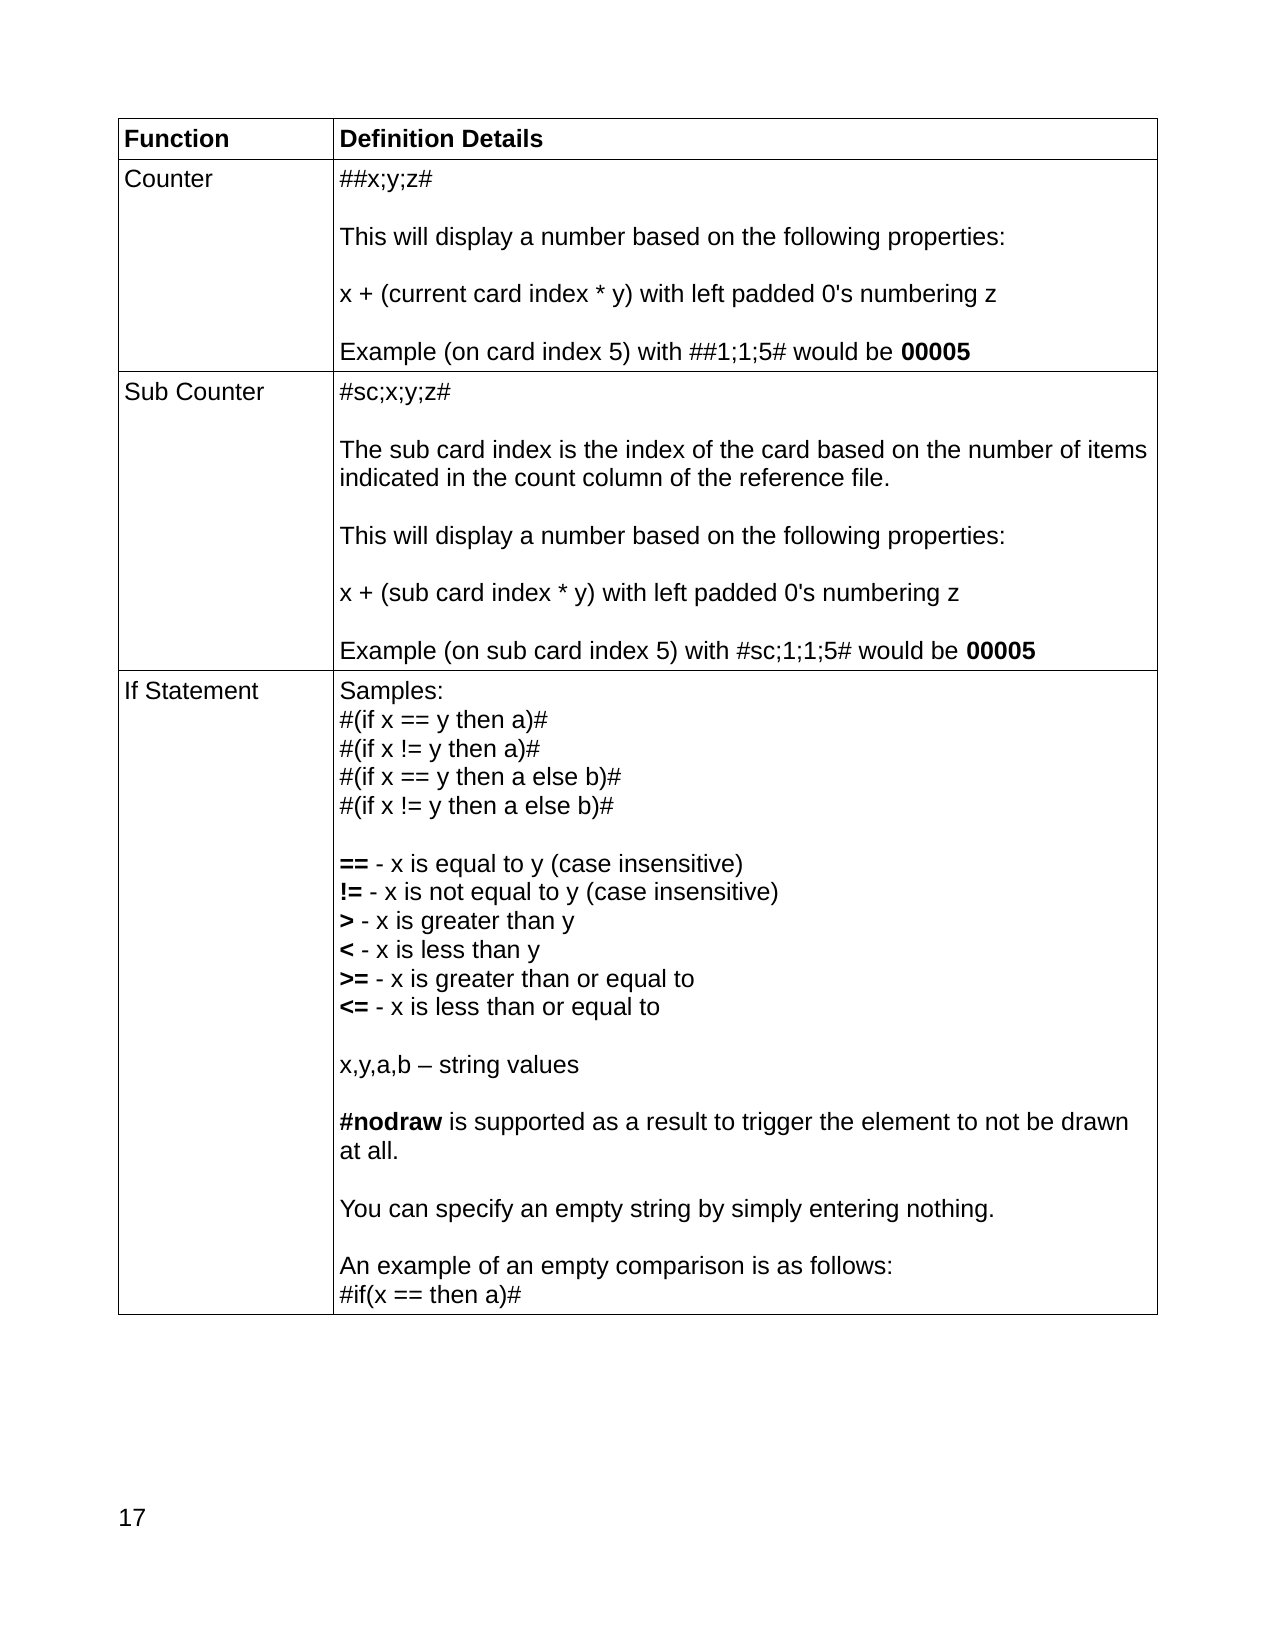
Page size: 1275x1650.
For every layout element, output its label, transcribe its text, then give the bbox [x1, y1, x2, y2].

table_cell ##x;y;z# This will display a number based on the following properties: x + (current card index * y) with left padded 0's numbering z Example (on card index 5) with ##1;1;5# would be 00005 [334, 160, 1157, 371]
table_cell #sc;x;y;z# The sub card index is the index of the card based on the number of items indicated in the count column of the reference file. This will display a number based on the following properties: x + (sub card index * y) with left padded 0's numbering z Example (on sub card index 5) with #sc;1;1;5# would be 00005 [334, 372, 1157, 670]
table_header Definition Details [334, 119, 1157, 158]
table_cell Counter [119, 160, 333, 371]
table_cell Sub Counter [119, 372, 333, 670]
table_cell Samples: #(if x == y then a)# #(if x != y then a)# #(if x == y then a else b)# #(if x != y then a else b)# == - x is equal to y (case insensitive) != - x is not equal to y (case insensitive) > - x is greater than y < - x is less than y >= - x is greater than or equal to <= - x is less than or equal to x,y,a,b – string values #nodraw is supported as a result to trigger the element to not be drawn at all. You can specify an empty string by simply entering nothing. An example of an empty comparison is as follows: #if(x == then a)# [334, 671, 1157, 1314]
table_cell If Statement [119, 671, 333, 1314]
table_header Function [119, 119, 333, 158]
